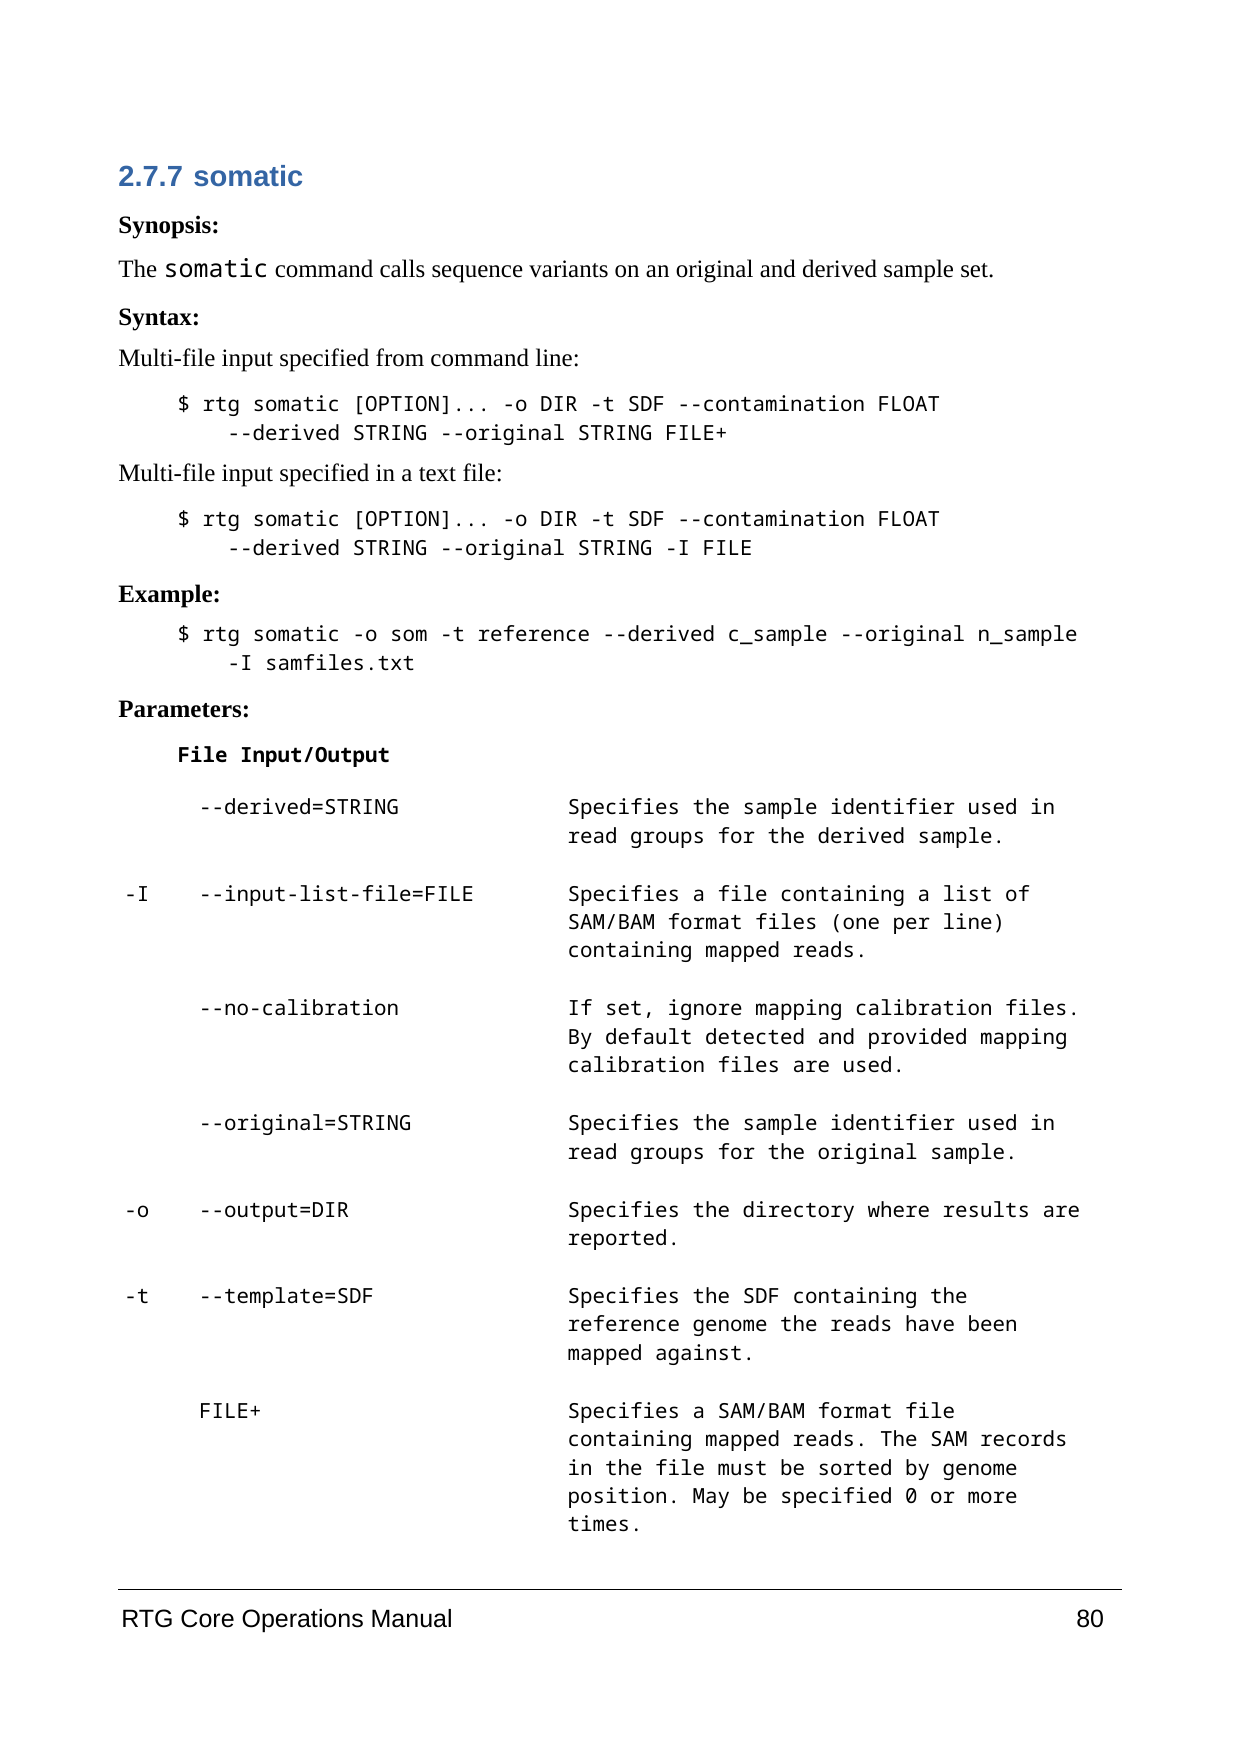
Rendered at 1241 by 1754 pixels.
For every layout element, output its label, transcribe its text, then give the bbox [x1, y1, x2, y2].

subtitle somatic [118, 159, 1122, 192]
text $ rtg somatic -o som -t reference --derived c_sample --original n_sample -I samfiles.txt [177, 619, 1122, 676]
table_cell [118, 982, 193, 1097]
subtitle Example: [118, 579, 1122, 608]
subtitle Syntax: [118, 302, 1122, 331]
table_cell If set, ignore mapping calibration files. By default detected and provided mapping calibration files are used. [561, 982, 1093, 1097]
subtitle Parameters: [118, 694, 1122, 723]
text $ rtg somatic [OPTION]... -o DIR -t SDF --contamination FLOAT --derived STRING --original STRING -I FILE [177, 504, 1122, 561]
table_cell [118, 1097, 193, 1183]
text $ rtg somatic [OPTION]... -o DIR -t SDF --contamination FLOAT --derived STRING --original STRING FILE+ [177, 389, 1122, 446]
table_cell Specifies the sample identifier used in read groups for the original sample. [561, 1097, 1093, 1183]
table_cell Specifies the directory where results are reported. [561, 1183, 1093, 1269]
table_cell Specifies the SDF containing the reference genome the reads have been mapped against. [561, 1269, 1093, 1384]
table_cell -o [118, 1183, 193, 1269]
text Multi-file input specified from command line: [118, 343, 1122, 371]
table_cell --output=DIR [193, 1183, 561, 1269]
table_cell --input-list-file=FILE [193, 867, 561, 982]
subtitle Synopsis: [118, 210, 1122, 239]
table_cell Specifies a SAM/BAM format file containing mapped reads. The SAM records in the file must be sorted by genome position. May be specified 0 or more times. [561, 1384, 1093, 1556]
text Multi-file input specified in a text file: [118, 458, 1122, 487]
table_cell --template=SDF [193, 1269, 561, 1384]
table_cell -I [118, 867, 193, 982]
table_header --derived=STRING [193, 781, 561, 867]
table_cell [118, 1384, 193, 1556]
table_cell --no-calibration [193, 982, 561, 1097]
table_header [118, 781, 193, 867]
table_header Specifies the sample identifier used in read groups for the derived sample. [561, 781, 1093, 867]
table_cell -t [118, 1269, 193, 1384]
table_cell Specifies a file containing a list of SAM/BAM format files (one per line) containing mapped reads. [561, 867, 1093, 982]
text The somatic command calls sequence variants on an original and derived sample set. [118, 250, 1122, 284]
text File Input/Output [177, 740, 1122, 769]
table_cell FILE+ [193, 1384, 561, 1556]
table_cell --original=STRING [193, 1097, 561, 1183]
